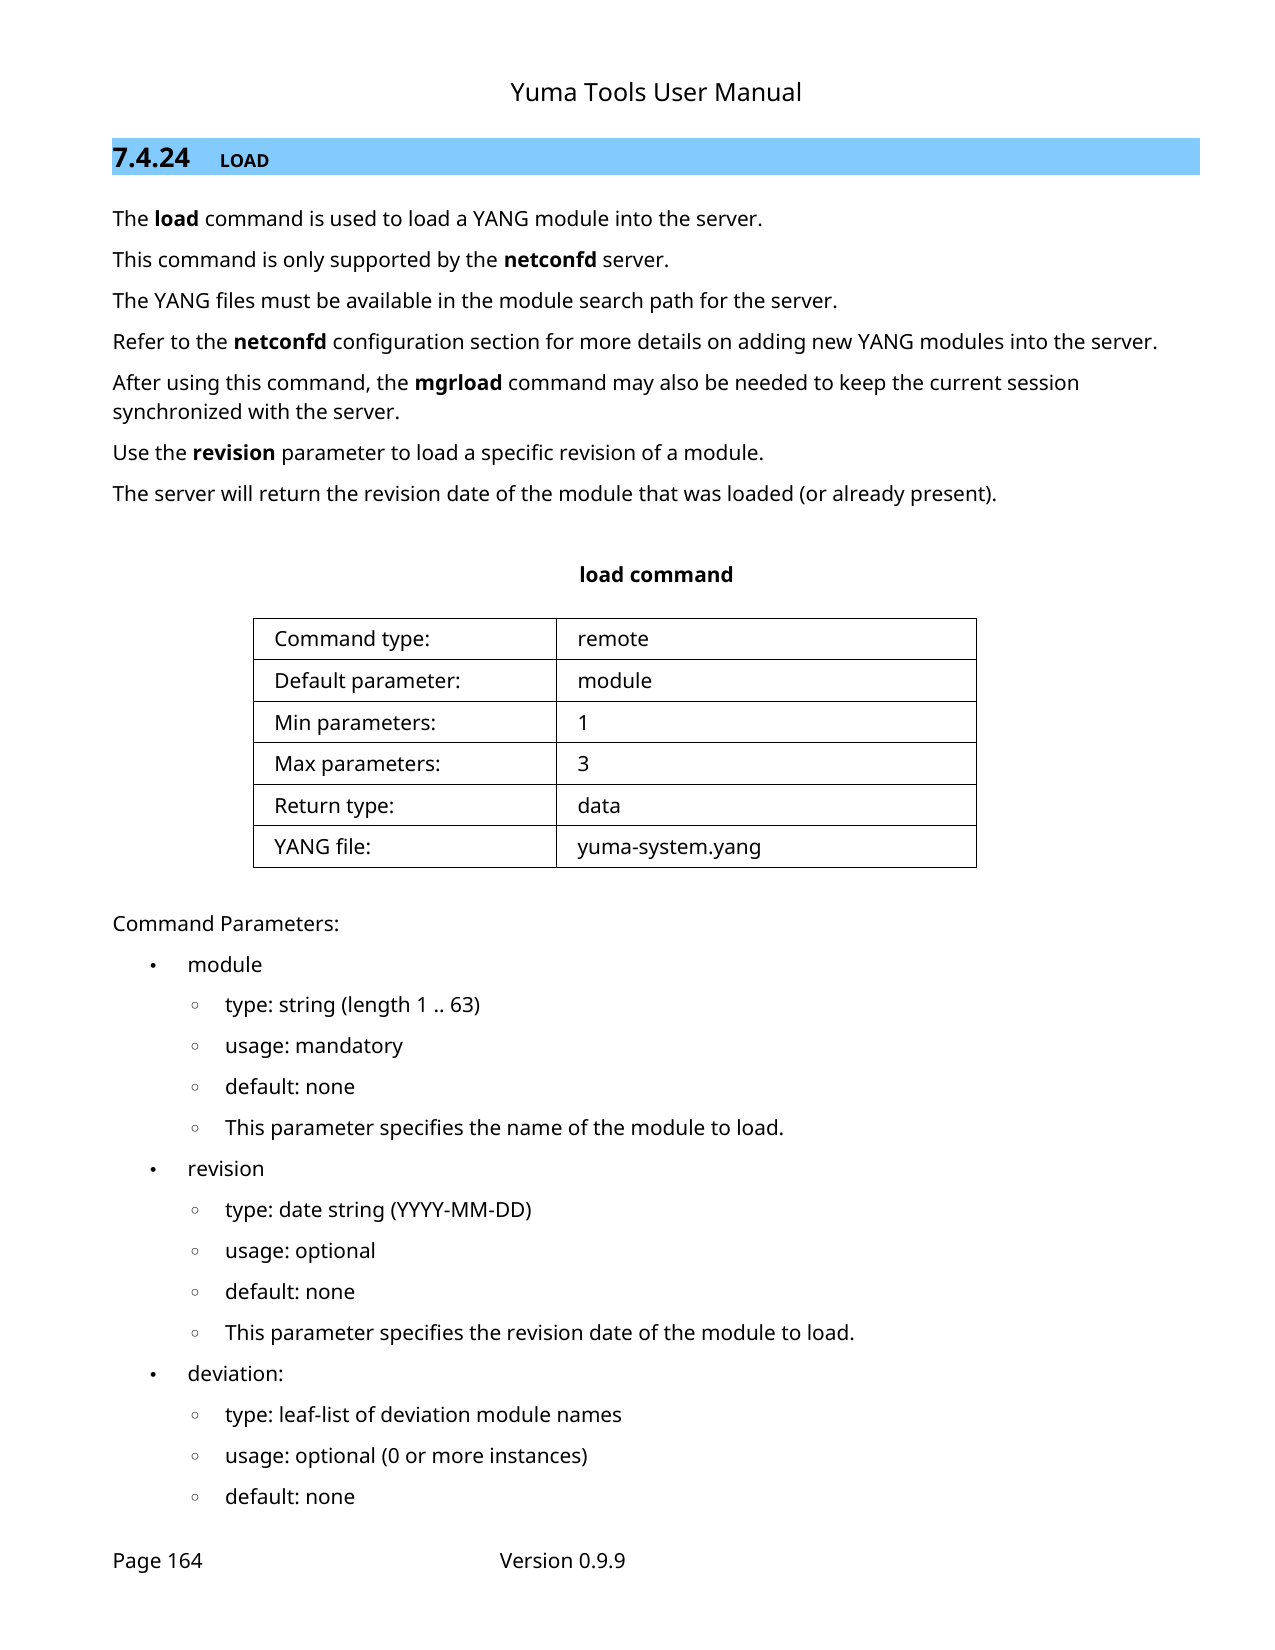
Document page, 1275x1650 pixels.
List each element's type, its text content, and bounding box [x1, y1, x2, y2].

list This parameter specifies the name of the module to load. [187, 1113, 1200, 1142]
text The load command is used to load a YANG module into the server. [112, 204, 1200, 233]
table_header remote [557, 619, 976, 659]
list default: none [187, 1072, 1200, 1101]
table_cell Min parameters: [254, 702, 556, 742]
text The YANG files must be available in the module search path for the server. [112, 286, 1200, 315]
text The server will return the revision date of the module that was loaded (or already present). [112, 479, 1200, 507]
table_cell module [557, 660, 976, 701]
table_cell Return type: [254, 785, 556, 825]
subtitle load [112, 138, 1200, 175]
table_cell yuma-system.yang [557, 826, 976, 867]
table_header Command type: [254, 619, 556, 659]
list type: string (length 1 .. 63) [187, 991, 1200, 1019]
table_cell Default parameter: [254, 660, 556, 701]
text Command Parameters: [112, 909, 1200, 937]
text This command is only supported by the netconfd server. [112, 246, 1200, 274]
list usage: optional (0 or more instances) [187, 1441, 1200, 1469]
list This parameter specifies the revision date of the module to load. [187, 1318, 1200, 1347]
table_cell data [557, 785, 976, 825]
list type: date string (YYYY-MM-DD) [187, 1195, 1200, 1224]
list revision [150, 1154, 1200, 1183]
text Refer to the netconfd configuration section for more details on adding new YANG modules into the server. [112, 327, 1200, 356]
list usage: mandatory [187, 1032, 1200, 1060]
list module [150, 950, 1200, 978]
list type: leaf-list of deviation module names [187, 1400, 1200, 1428]
list usage: optional [187, 1236, 1200, 1265]
text After using this command, the mgrload command may also be needed to keep the current session synchronized with the server. [112, 368, 1200, 425]
text Use the revision parameter to load a specific revision of a module. [112, 438, 1200, 466]
subtitle load command [127, 561, 1185, 589]
table_cell 1 [557, 702, 976, 742]
table_cell 3 [557, 743, 976, 784]
table_cell Max parameters: [254, 743, 556, 784]
table_cell YANG file: [254, 826, 556, 867]
list default: none [187, 1482, 1200, 1510]
list deviation: [150, 1359, 1200, 1387]
list default: none [187, 1277, 1200, 1306]
